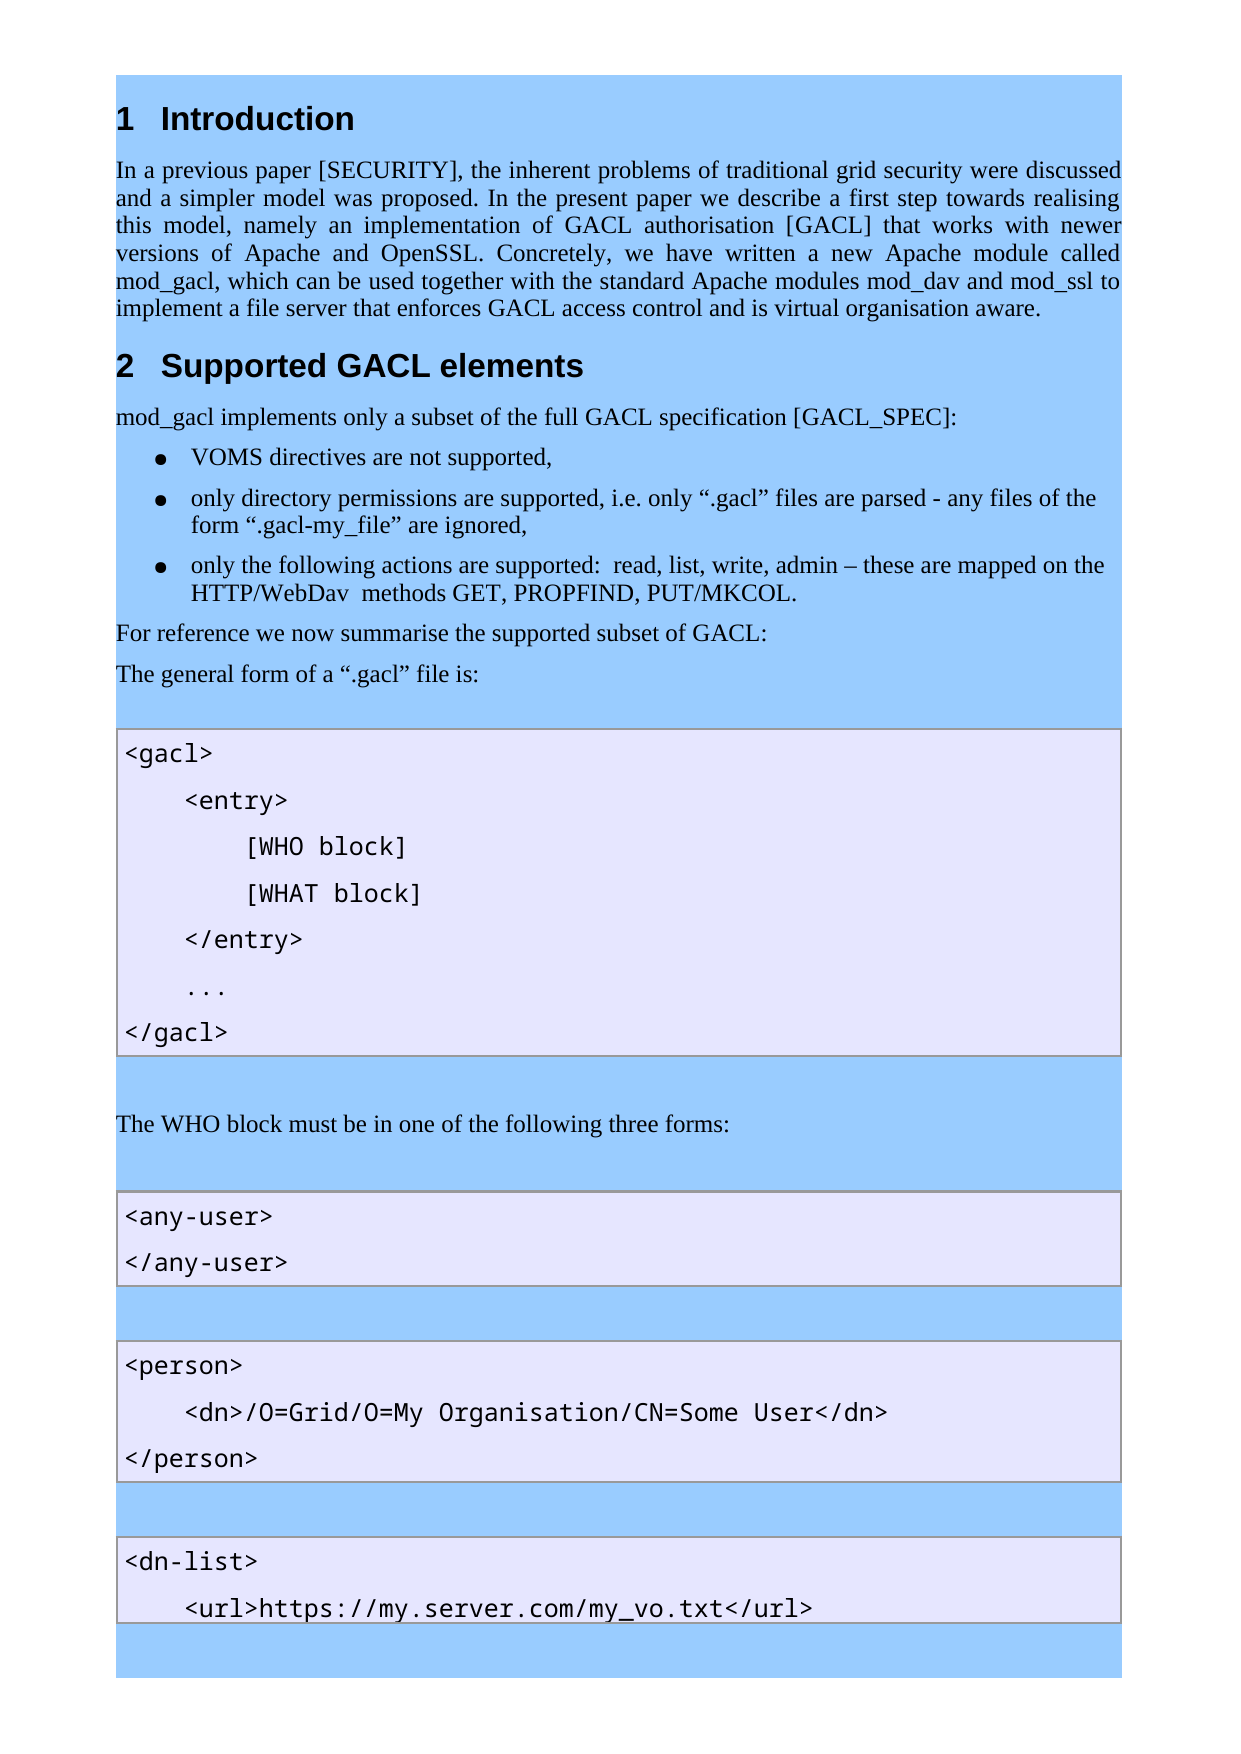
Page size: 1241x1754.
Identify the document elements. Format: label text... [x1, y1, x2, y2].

text <entry> [118, 774, 1120, 816]
text [WHO block] [118, 821, 1120, 863]
text </any-user> [118, 1237, 1120, 1285]
text </person> [118, 1433, 1120, 1481]
list only the following actions are supported: read, list, write, admin – these are mapped on the HTTP/WebDav methods GET, PROPFIND, PUT/MKCOL. [153, 552, 1122, 607]
text The WHO block must be in one of the following three forms: [116, 1110, 1122, 1138]
subtitle Supported GACL elements [116, 347, 1122, 384]
text </entry> [118, 914, 1120, 956]
list VOMS directives are not supported, [153, 443, 1122, 471]
text mod_gacl implements only a subset of the full GACL specification [GACL_SPEC]: [116, 403, 1122, 431]
text <url>https://my.server.com/my_vo.txt</url> [118, 1582, 1120, 1622]
text </gacl> [118, 1007, 1120, 1055]
text In a previous paper [SECURITY], the inherent problems of traditional grid security were discussed and a simpler model was proposed. In the present paper we describe a first step towards realising this model, namely an implementation of GACL authorisation [GACL] that works with newer versions of Apache and OpenSSL. Concretely, we have written a new Apache module called mod_gacl, which can be used together with the standard Apache modules mod_dav and mod_ssl to implement a file server that enforces GACL access control and is virtual organisation aware. [116, 156, 1122, 322]
text <any-user> [118, 1193, 1120, 1232]
text [WHAT block] [118, 867, 1120, 909]
text ... [118, 961, 1120, 1003]
text <dn>/O=Grid/O=My Organisation/CN=Some User</dn> [118, 1386, 1120, 1428]
text <dn-list> [118, 1538, 1120, 1578]
text <person> [118, 1342, 1120, 1382]
subtitle Introduction [116, 100, 1122, 137]
text For reference we now summarise the supported subset of GACL: [116, 619, 1122, 647]
list only directory permissions are supported, i.e. only “.gacl” files are parsed - any files of the form “.gacl-my_file” are ignored, [153, 484, 1122, 539]
text The general form of a “.gacl” file is: [116, 660, 1122, 715]
text <gacl> [118, 730, 1120, 770]
